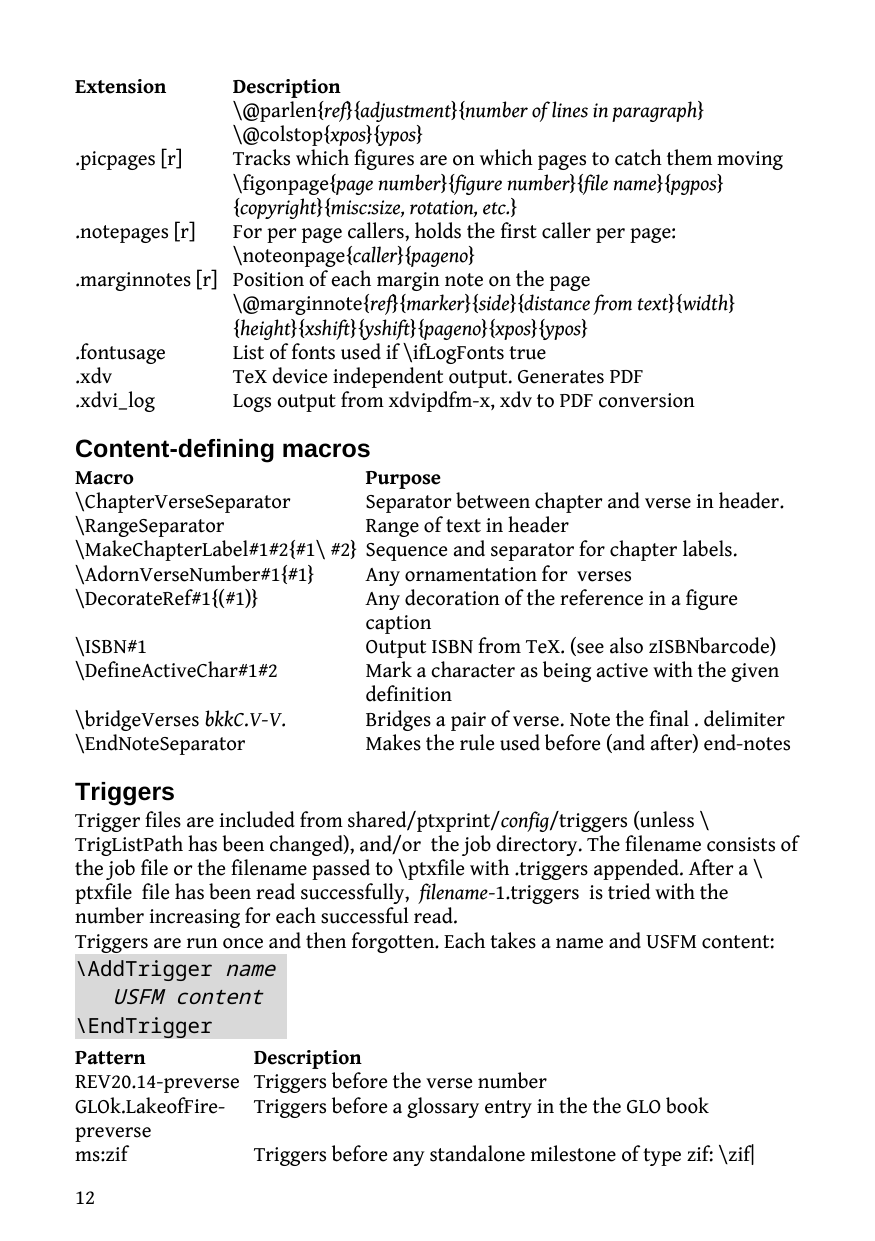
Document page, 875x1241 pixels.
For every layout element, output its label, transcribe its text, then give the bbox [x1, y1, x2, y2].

table_cell For per page callers, holds the first caller per page: \noteonpage{caller}{pageno} [233, 220, 797, 268]
table_cell Separator between chapter and verse in header. [365, 490, 796, 514]
table_cell Triggers before a glossary entry in the the GLO book [254, 1095, 796, 1143]
table_cell ms:zif [75, 1143, 253, 1167]
table_cell \MakeChapterLabel#1#2{#1\ #2} [75, 539, 365, 563]
table_cell Triggers before the verse number [254, 1071, 796, 1095]
table_cell Logs output from xdvipdfm-x, xdv to PDF conversion [233, 389, 797, 413]
table_cell .marginnotes [r] [75, 268, 233, 341]
table_cell \EndNoteSeparator [75, 732, 365, 756]
table_header Description [254, 1047, 796, 1071]
table_cell \bridgeVerses bkkC.V-V. [75, 708, 365, 732]
table_header [288, 954, 797, 1039]
subtitle Triggers [75, 777, 799, 806]
table_cell Mark a character as being active with the given definition [365, 660, 796, 708]
table_cell .fontusage [75, 341, 233, 365]
subtitle Content-defining macros [75, 434, 799, 463]
table_header Macro [75, 466, 365, 490]
table_cell GLOk.LakeofFire-preverse [75, 1095, 253, 1143]
table_cell .picpages [r] [75, 148, 233, 220]
table_cell .xdvi_log [75, 389, 233, 413]
table_cell TeX device independent output. Generates PDF [233, 365, 797, 389]
table_cell Range of text in header [365, 515, 796, 539]
table_cell \DefineActiveChar#1#2 [75, 660, 365, 708]
table_header Extension [75, 75, 233, 99]
table_cell \DecorateRef#1{(#1)} [75, 587, 365, 635]
table_header \AddTrigger name USFM content \EndTrigger [75, 954, 287, 1039]
text Triggers are run once and then forgotten. Each takes a name and USFM content: [75, 930, 799, 954]
table_cell \ISBN#1 [75, 635, 365, 659]
table_cell Output ISBN from TeX. (see also zISBNbarcode) [365, 635, 796, 659]
table_cell .notepages [r] [75, 220, 233, 268]
table_cell Tracks which figures are on which pages to catch them moving \figonpage{page number}{figure number}{file name}{pgpos}{copyright}{misc:size, rotation, etc.} [233, 148, 797, 220]
table_cell Any ornamentation for verses [365, 563, 796, 587]
table_cell [75, 99, 233, 147]
table_cell Position of each margin note on the page \@marginnote{ref}{marker}{side}{distance from text}{width}{height}{xshift}{yshift}{pageno}{xpos}{ypos} [233, 268, 797, 341]
table_cell .xdv [75, 365, 233, 389]
table_cell \@parlen{ref}{adjustment}{number of lines in paragraph} \@colstop{xpos}{ypos} [233, 99, 797, 147]
table_cell Bridges a pair of verse. Note the final . delimiter [365, 708, 796, 732]
table_cell \AdornVerseNumber#1{#1} [75, 563, 365, 587]
table_header Description [233, 75, 797, 99]
text Trigger files are included from shared/ptxprint/config/triggers (unless \TrigListPath has been changed), and/or the job directory. The filename consists of the job file or the filename passed to \ptxfile with .triggers appended. After a \ptxfile file has been read successfully, filename-1.triggers is tried with the number increasing for each successful read. [75, 809, 799, 930]
table_cell Triggers before any standalone milestone of type zif: \zif| [254, 1143, 796, 1167]
table_header Pattern [75, 1047, 253, 1071]
table_cell Any decoration of the reference in a figure caption [365, 587, 796, 635]
table_cell \RangeSeparator [75, 515, 365, 539]
table_cell Sequence and separator for chapter labels. [365, 539, 796, 563]
table_cell Makes the rule used before (and after) end-notes [365, 732, 796, 756]
table_cell \ChapterVerseSeparator [75, 490, 365, 514]
table_cell REV20.14-preverse [75, 1071, 253, 1095]
table_cell List of fonts used if \ifLogFonts true [233, 341, 797, 365]
table_header Purpose [365, 466, 796, 490]
